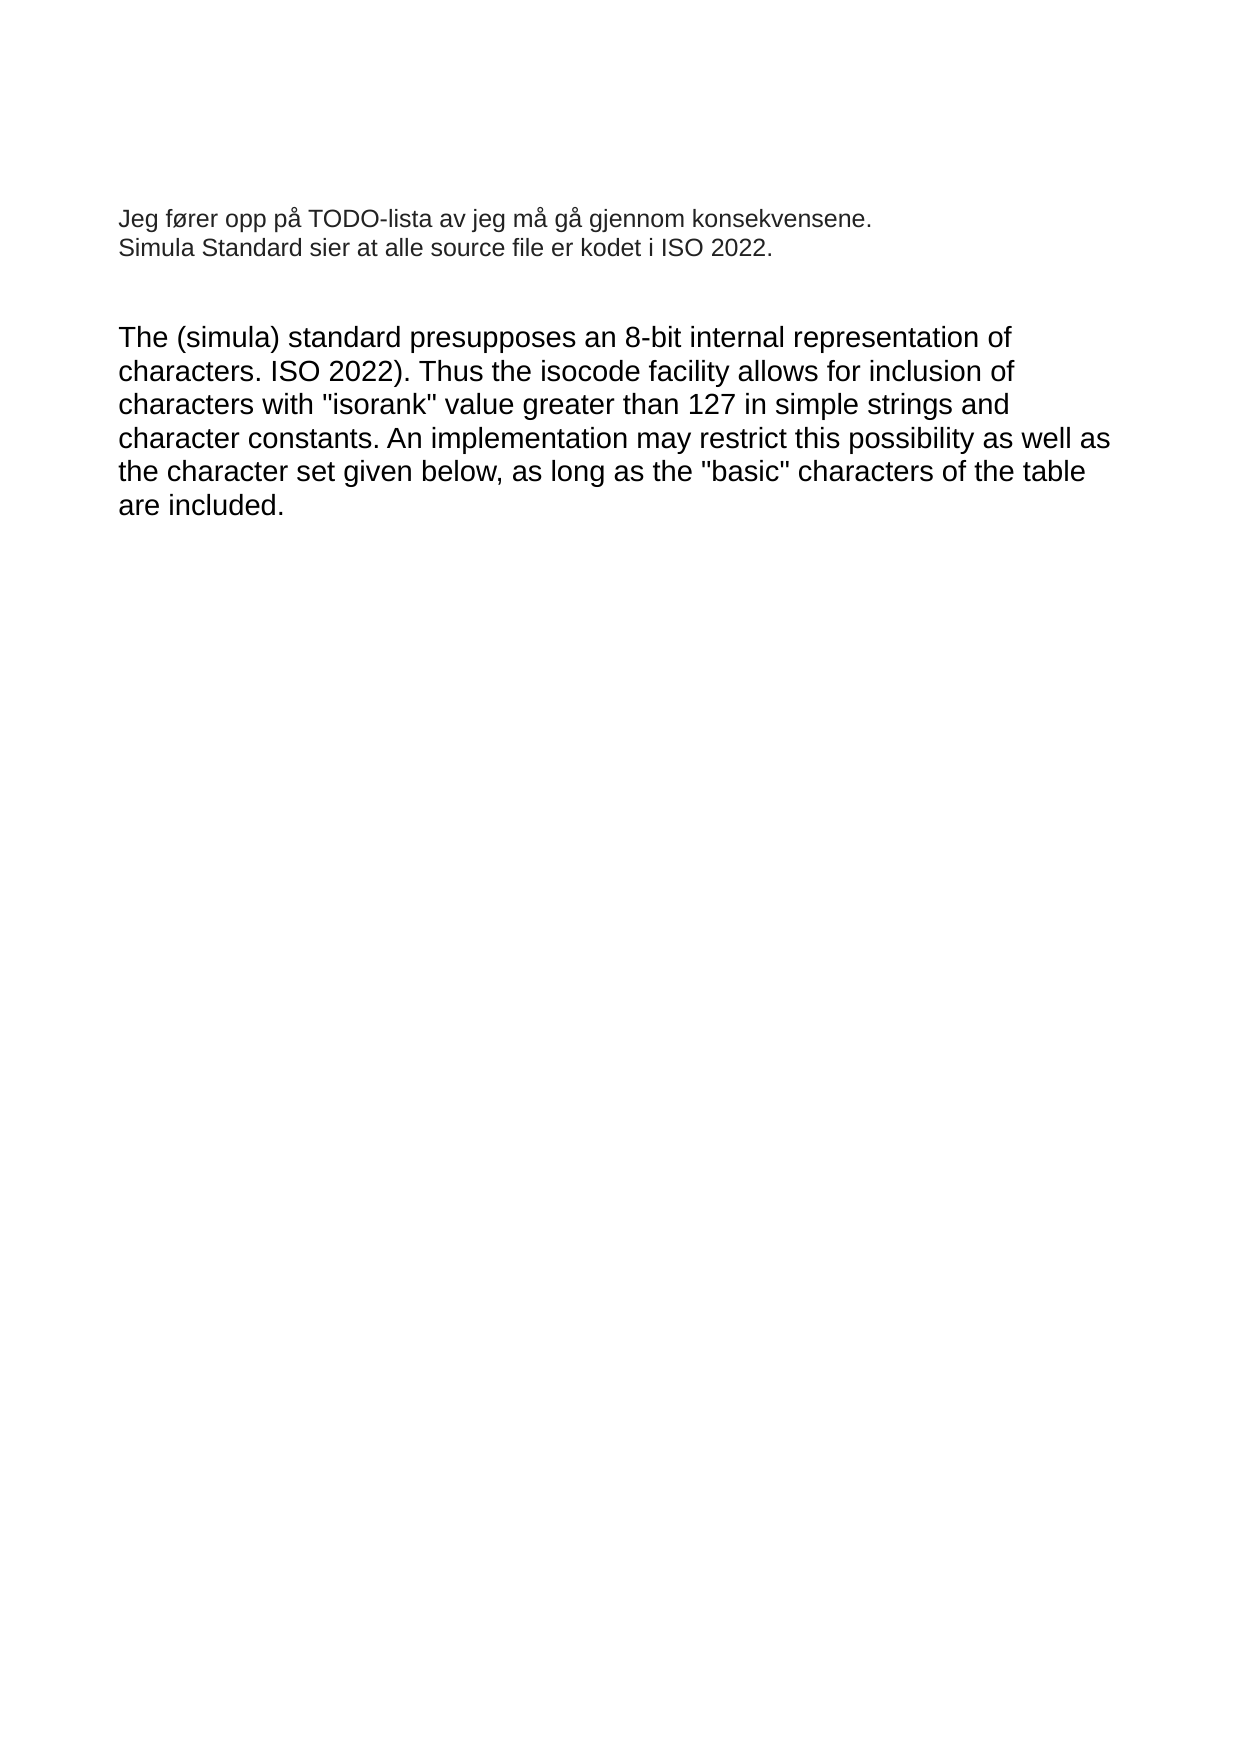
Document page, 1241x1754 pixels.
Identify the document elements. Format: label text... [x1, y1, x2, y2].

text The (simula) standard presupposes an 8-bit internal representation of characters. ISO 2022). Thus the isocode facility allows for inclusion of characters with "isorank" value greater than 127 in simple strings and character constants. An implementation may restrict this possibility as well as the character set given below, as long as the "basic" characters of the table are included. [118, 320, 1122, 521]
text Jeg fører opp på TODO-lista av jeg må gå gjennom konsekvensene. [118, 204, 1122, 233]
text Simula Standard sier at alle source file er kodet i ISO 2022. [118, 233, 1122, 262]
